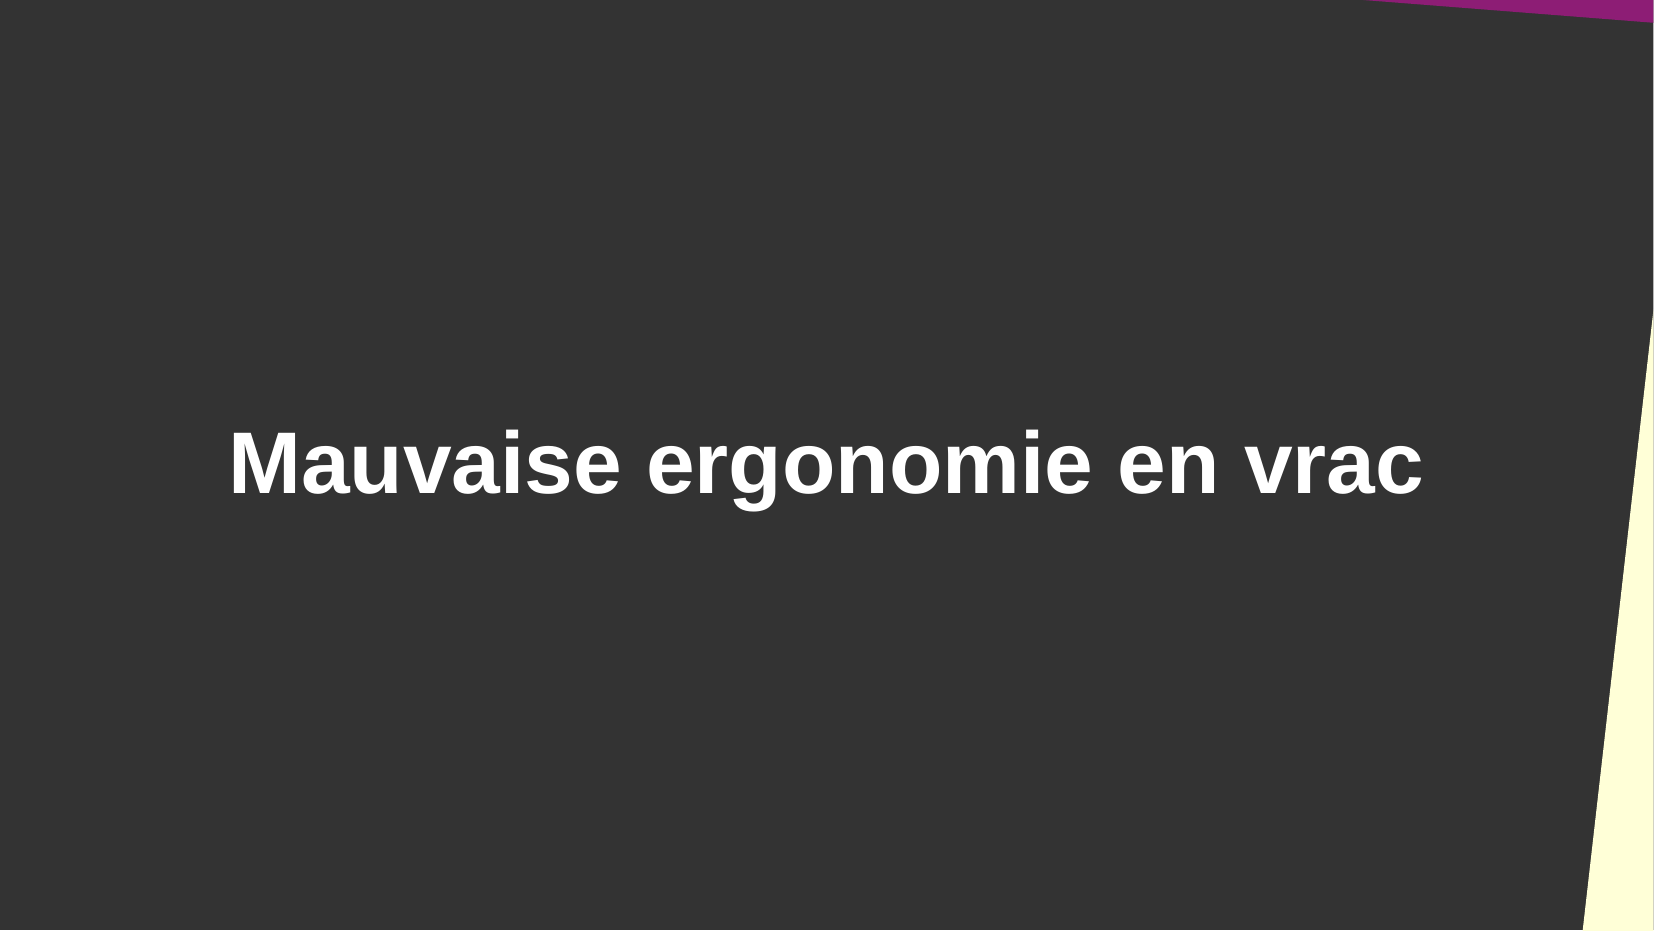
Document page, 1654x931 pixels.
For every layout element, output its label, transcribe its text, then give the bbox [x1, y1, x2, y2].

text_box [1363, 0, 1654, 23]
text_box [1582, 305, 1654, 931]
title Mauvaise ergonomie en vrac [31, 413, 1622, 517]
